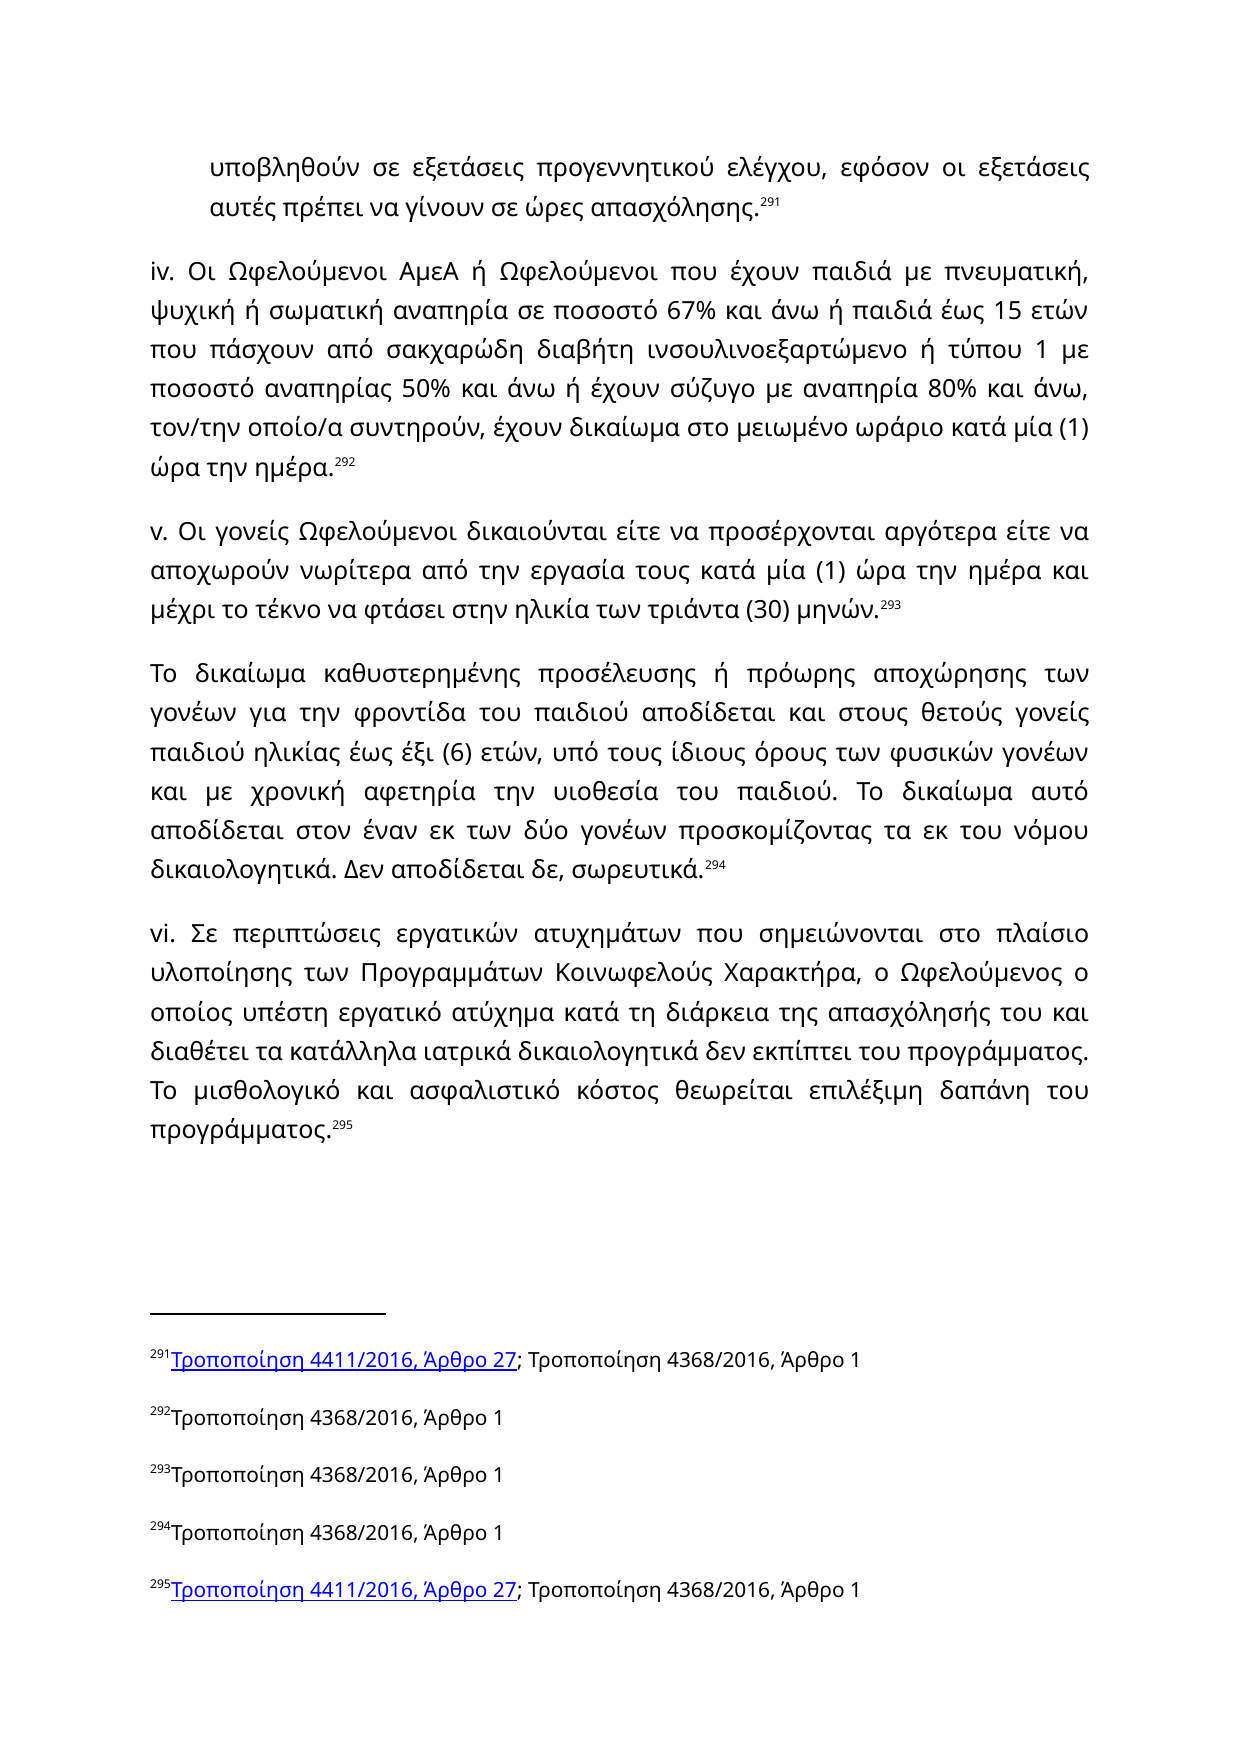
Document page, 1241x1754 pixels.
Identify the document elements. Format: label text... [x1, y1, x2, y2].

text Τροποποίηση 4368/2016, Άρθρο 1 [150, 1518, 1090, 1546]
text Το δικαίωμα καθυστερημένης προσέλευσης ή πρόωρης αποχώρησης των γονέων για την φροντίδα του παιδιού αποδίδεται και στους θετούς γονείς παιδιού ηλικίας έως έξι (6) ετών, υπό τους ίδιους όρους των φυσικών γονέων και με χρονική αφετηρία την υιοθεσία του παιδιού. Το δικαίωμα αυτό αποδίδεται στον έναν εκ των δύο γονέων προσκομίζοντας τα εκ του νόμου δικαιολογητικά. Δεν αποδίδεται δε, σωρευτικά. [150, 656, 1090, 886]
text v. Οι γονείς Ωφελούμενοι δικαιούνται είτε να προσέρχονται αργότερα είτε να αποχωρούν νωρίτερα από την εργασία τους κατά μία (1) ώρα την ημέρα και μέχρι το τέκνο να φτάσει στην ηλικία των τριάντα (30) μηνών. [150, 513, 1090, 626]
list υποβληθούν σε εξετάσεις προγεννητικού ελέγχου, εφόσον οι εξετάσεις αυτές πρέπει να γίνουν σε ώρες απασχόλησης. [150, 150, 1090, 223]
text Τροποποίηση 4411/2016, Άρθρο 27; Τροποποίηση 4368/2016, Άρθρο 1 [150, 1345, 1090, 1373]
text iv. Οι Ωφελούμενοι ΑμεΑ ή Ωφελούμενοι που έχουν παιδιά με πνευματική, ψυχική ή σωματική αναπηρία σε ποσοστό 67% και άνω ή παιδιά έως 15 ετών που πάσχουν από σακχαρώδη διαβήτη ινσουλινοεξαρτώμενο ή τύπου 1 με ποσοστό αναπηρίας 50% και άνω ή έχουν σύζυγο με αναπηρία 80% και άνω, τον/την οποίο/α συντηρούν, έχουν δικαίωμα στο μειωμένο ωράριο κατά μία (1) ώρα την ημέρα. [150, 253, 1090, 483]
text Τροποποίηση 4368/2016, Άρθρο 1 [150, 1460, 1090, 1489]
text Τροποποίηση 4411/2016, Άρθρο 27; Τροποποίηση 4368/2016, Άρθρο 1 [150, 1576, 1090, 1604]
text vi. Σε περιπτώσεις εργατικών ατυχημάτων που σημειώνονται στο πλαίσιο υλοποίησης των Προγραμμάτων Κοινωφελούς Χαρακτήρα, ο Ωφελούμενος ο οποίος υπέστη εργατικό ατύχημα κατά τη διάρκεια της απασχόλησής του και διαθέτει τα κατάλληλα ιατρικά δικαιολογητικά δεν εκπίπτει του προγράμματος. Το μισθολογικό και ασφαλιστικό κόστος θεωρείται επιλέξιμη δαπάνη του προγράμματος. [150, 916, 1090, 1146]
text Τροποποίηση 4368/2016, Άρθρο 1 [150, 1403, 1090, 1431]
